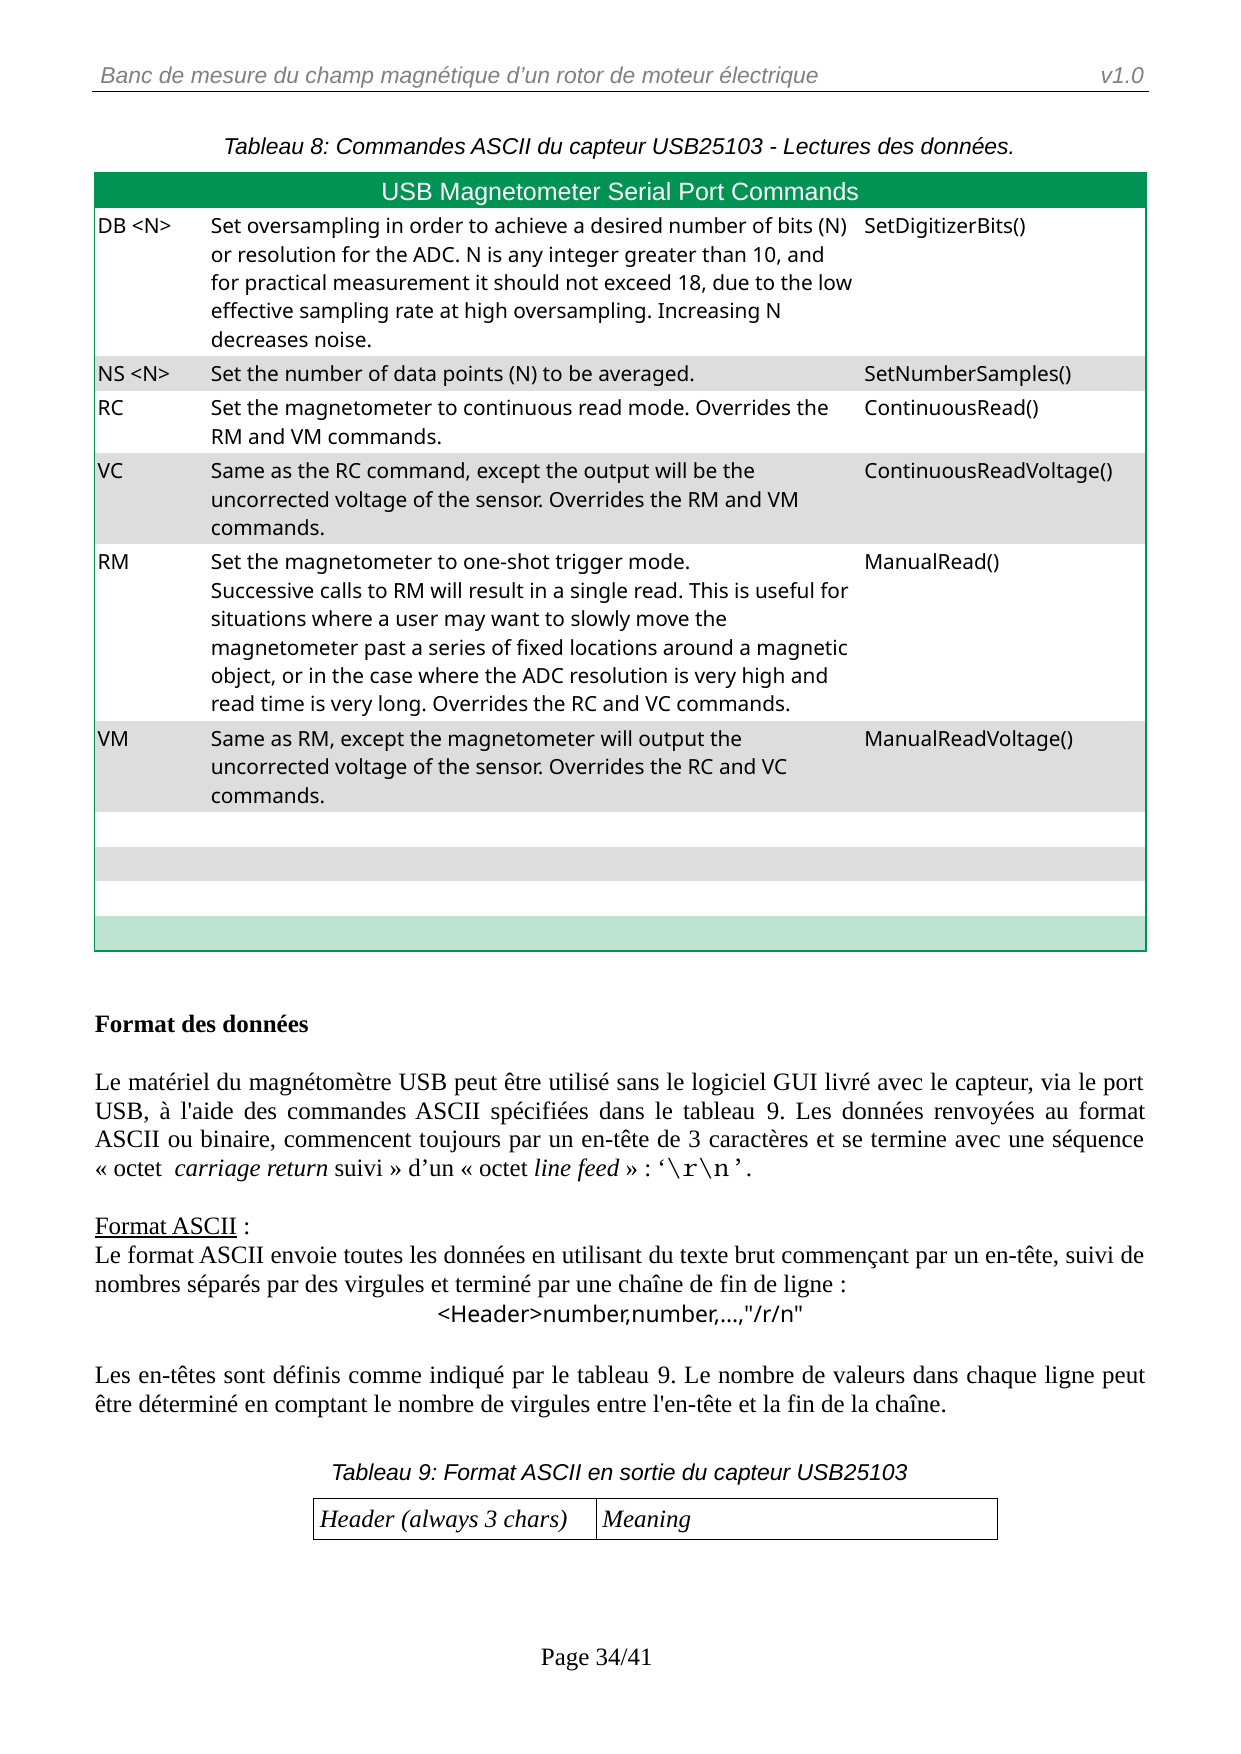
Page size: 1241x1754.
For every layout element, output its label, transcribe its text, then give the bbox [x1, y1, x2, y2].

table_header USB Magnetometer Serial Port Commands [95, 174, 1145, 208]
table_cell DB <N> [95, 208, 208, 356]
table_cell [95, 916, 208, 950]
table_cell Same as the RC command, except the output will be the uncorrected voltage of the sensor. Overrides the RM and VM commands. [208, 453, 861, 544]
table_cell ManualReadVoltage() [861, 721, 1145, 812]
table_cell ContinuousReadVoltage() [861, 453, 1145, 544]
table_cell Set the magnetometer to one-shot trigger mode. Successive calls to RM will result in a single read. This is useful for situations where a user may want to slowly move the magnetometer past a series of fixed locations around a magnetic object, or in the case where the ADC resolution is very high and read time is very long. Overrides the RC and VC commands. [208, 545, 861, 721]
table_cell [861, 812, 1145, 847]
table_cell RM [95, 545, 208, 721]
text Tableau 8: Commandes ASCII du capteur USB25103 - Lectures des données. [94, 133, 1146, 160]
text Le matériel du magnétomètre USB peut être utilisé sans le logiciel GUI livré avec le capteur, via le port USB, à l'aide des commandes ASCII spécifiées dans le tableau 9. Les données renvoyées au format ASCII ou binaire, commencent toujours par un en-tête de 3 caractères et se termine avec une séquence « octet carriage return suivi » d’un « octet line feed » : ‘\r\n’. [94, 1067, 1146, 1183]
table_cell [95, 881, 208, 916]
text Les en-têtes sont définis comme indiqué par le tableau 9. Le nombre de valeurs dans chaque ligne peut être déterminé en comptant le nombre de virgules entre l'en-tête et la fin de la chaîne. [94, 1360, 1146, 1418]
table_header Meaning [597, 1499, 997, 1539]
table_cell [95, 847, 208, 881]
table_cell NS <N> [95, 356, 208, 391]
table_header Header (always 3 chars) [314, 1499, 596, 1539]
table_cell ManualRead() [861, 545, 1145, 721]
table_cell Same as RM, except the magnetometer will output the uncorrected voltage of the sensor. Overrides the RC and VC commands. [208, 721, 861, 812]
table_cell Set oversampling in order to achieve a desired number of bits (N) or resolution for the ADC. N is any integer greater than 10, and for practical measurement it should not exceed 18, due to the low effective sampling rate at high oversampling. Increasing N decreases noise. [208, 208, 861, 356]
table_cell ContinuousRead() [861, 391, 1145, 453]
text <Header>number,number,…,"/r/n" [94, 1298, 1146, 1360]
table_cell [208, 916, 861, 950]
table_cell [95, 812, 208, 847]
table_cell Set the magnetometer to continuous read mode. Overrides the RM and VM commands. [208, 391, 861, 453]
table_cell VM [95, 721, 208, 812]
table_cell [208, 881, 861, 916]
table_cell SetNumberSamples() [861, 356, 1145, 391]
table_cell [861, 881, 1145, 916]
table_cell SetDigitizerBits() [861, 208, 1145, 356]
table_cell Set the number of data points (N) to be averaged. [208, 356, 861, 391]
text Tableau 9: Format ASCII en sortie du capteur USB25103 [94, 1459, 1146, 1485]
table_cell [208, 847, 861, 881]
table_cell [861, 847, 1145, 881]
text Le format ASCII envoie toutes les données en utilisant du texte brut commençant par un en-tête, suivi de nombres séparés par des virgules et terminé par une chaîne de fin de ligne : [94, 1240, 1146, 1298]
text Format des données [94, 1009, 1146, 1038]
table_cell RC [95, 391, 208, 453]
text Format ASCII : [94, 1211, 1146, 1240]
table_cell [208, 812, 861, 847]
table_cell VC [95, 453, 208, 544]
table_cell [861, 916, 1145, 950]
